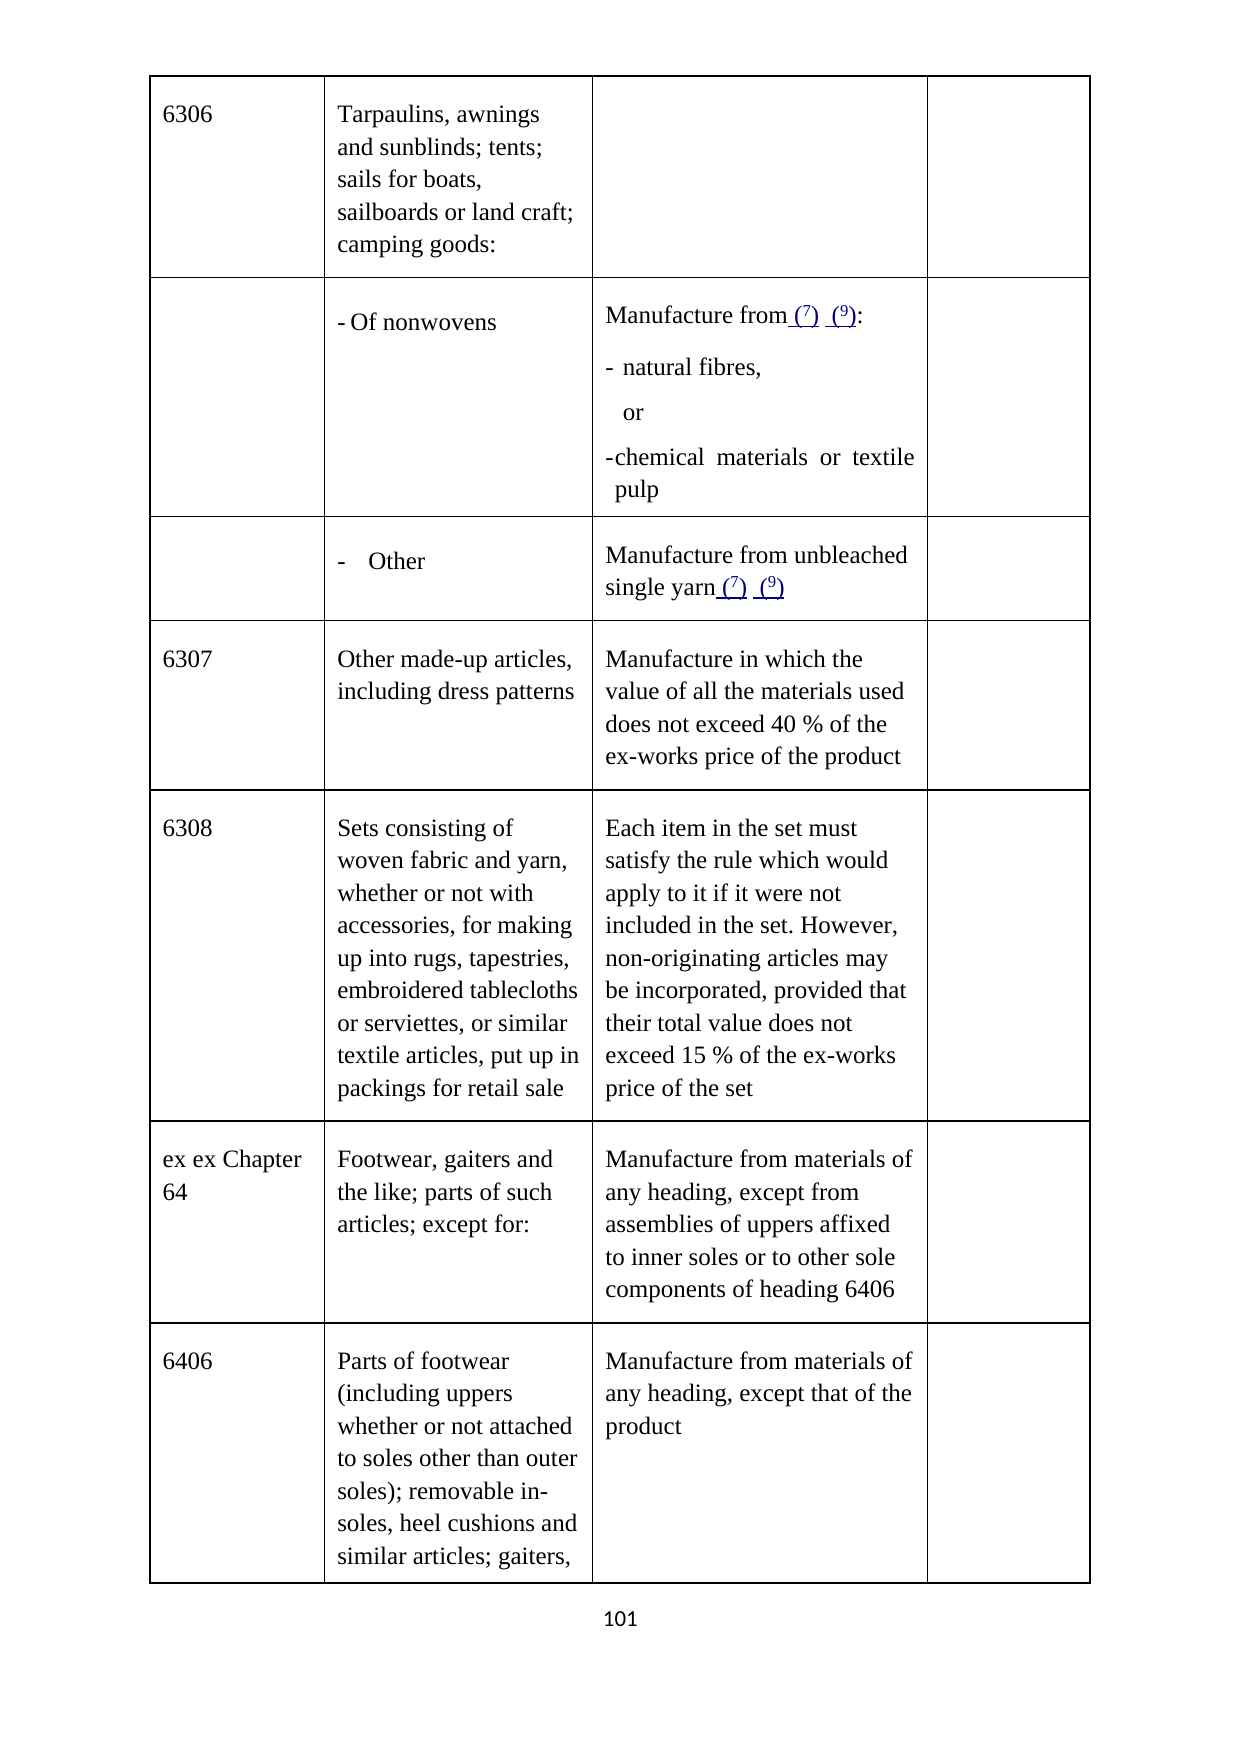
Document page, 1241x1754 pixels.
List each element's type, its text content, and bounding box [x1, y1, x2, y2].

table_cell [325, 517, 592, 620]
table_header - [605, 426, 614, 503]
table_cell 6308 [151, 791, 324, 1120]
table_cell Sets consisting of woven fabric and yarn, whether or not with accessories, for making up into rugs, tapestries, embroidered tablecloths or serviettes, or similar textile articles, put up in packings for retail sale [325, 791, 592, 1120]
table_cell Each item in the set must satisfy the rule which would apply to it if it were not included in the set. However, non-originating articles may be incorporated, provided that their total value does not exceed 15 % of the ex-works price of the set [593, 791, 927, 1120]
table_cell [928, 278, 1089, 516]
table_cell Parts of footwear (including uppers whether or not attached to soles other than outer soles); removable in-soles, heel cushions and similar articles; gaiters, [325, 1324, 592, 1582]
table_header chemical materials or textile pulp [615, 426, 915, 503]
table_cell [928, 1122, 1089, 1322]
table_cell 6406 [151, 1324, 324, 1582]
table_cell 6307 [151, 621, 324, 789]
table_header Of nonwovens [350, 291, 580, 336]
table_cell [593, 77, 927, 277]
table_cell Tarpaulins, awnings and sunblinds; tents; sails for boats, sailboards or land craft; camping goods: [325, 77, 592, 277]
table_cell [928, 77, 1089, 277]
table_cell Footwear, gaiters and the like; parts of such articles; except for: [325, 1122, 592, 1322]
table_cell Manufacture in which the value of all the materials used does not exceed 40 % of the ex-works price of the product [593, 621, 927, 789]
table_cell Manufacture from materials of any heading, except from assemblies of uppers affixed to inner soles or to other sole components of heading 6406 [593, 1122, 927, 1322]
table_cell [928, 1324, 1089, 1582]
table_cell Other made-up articles, including dress patterns [325, 621, 592, 789]
table_header natural fibres, or [623, 336, 915, 426]
table_header - [605, 336, 623, 426]
table_cell [928, 517, 1089, 620]
table_cell [151, 517, 324, 620]
table_cell [325, 278, 592, 516]
table_cell Manufacture from materials of any heading, except that of the product [593, 1324, 927, 1582]
table_header Other [368, 530, 580, 575]
table_header - [337, 291, 350, 336]
table_cell [928, 621, 1089, 789]
table_cell [928, 791, 1089, 1120]
table_cell ex ex Chapter 64 [151, 1122, 324, 1322]
table_cell Manufacture from (7) (9): [593, 278, 927, 516]
table_header - [337, 530, 368, 575]
table_cell 6306 [151, 77, 324, 277]
table_cell [151, 278, 324, 516]
table_cell Manufacture from unbleached single yarn (7) (9) [593, 517, 927, 620]
